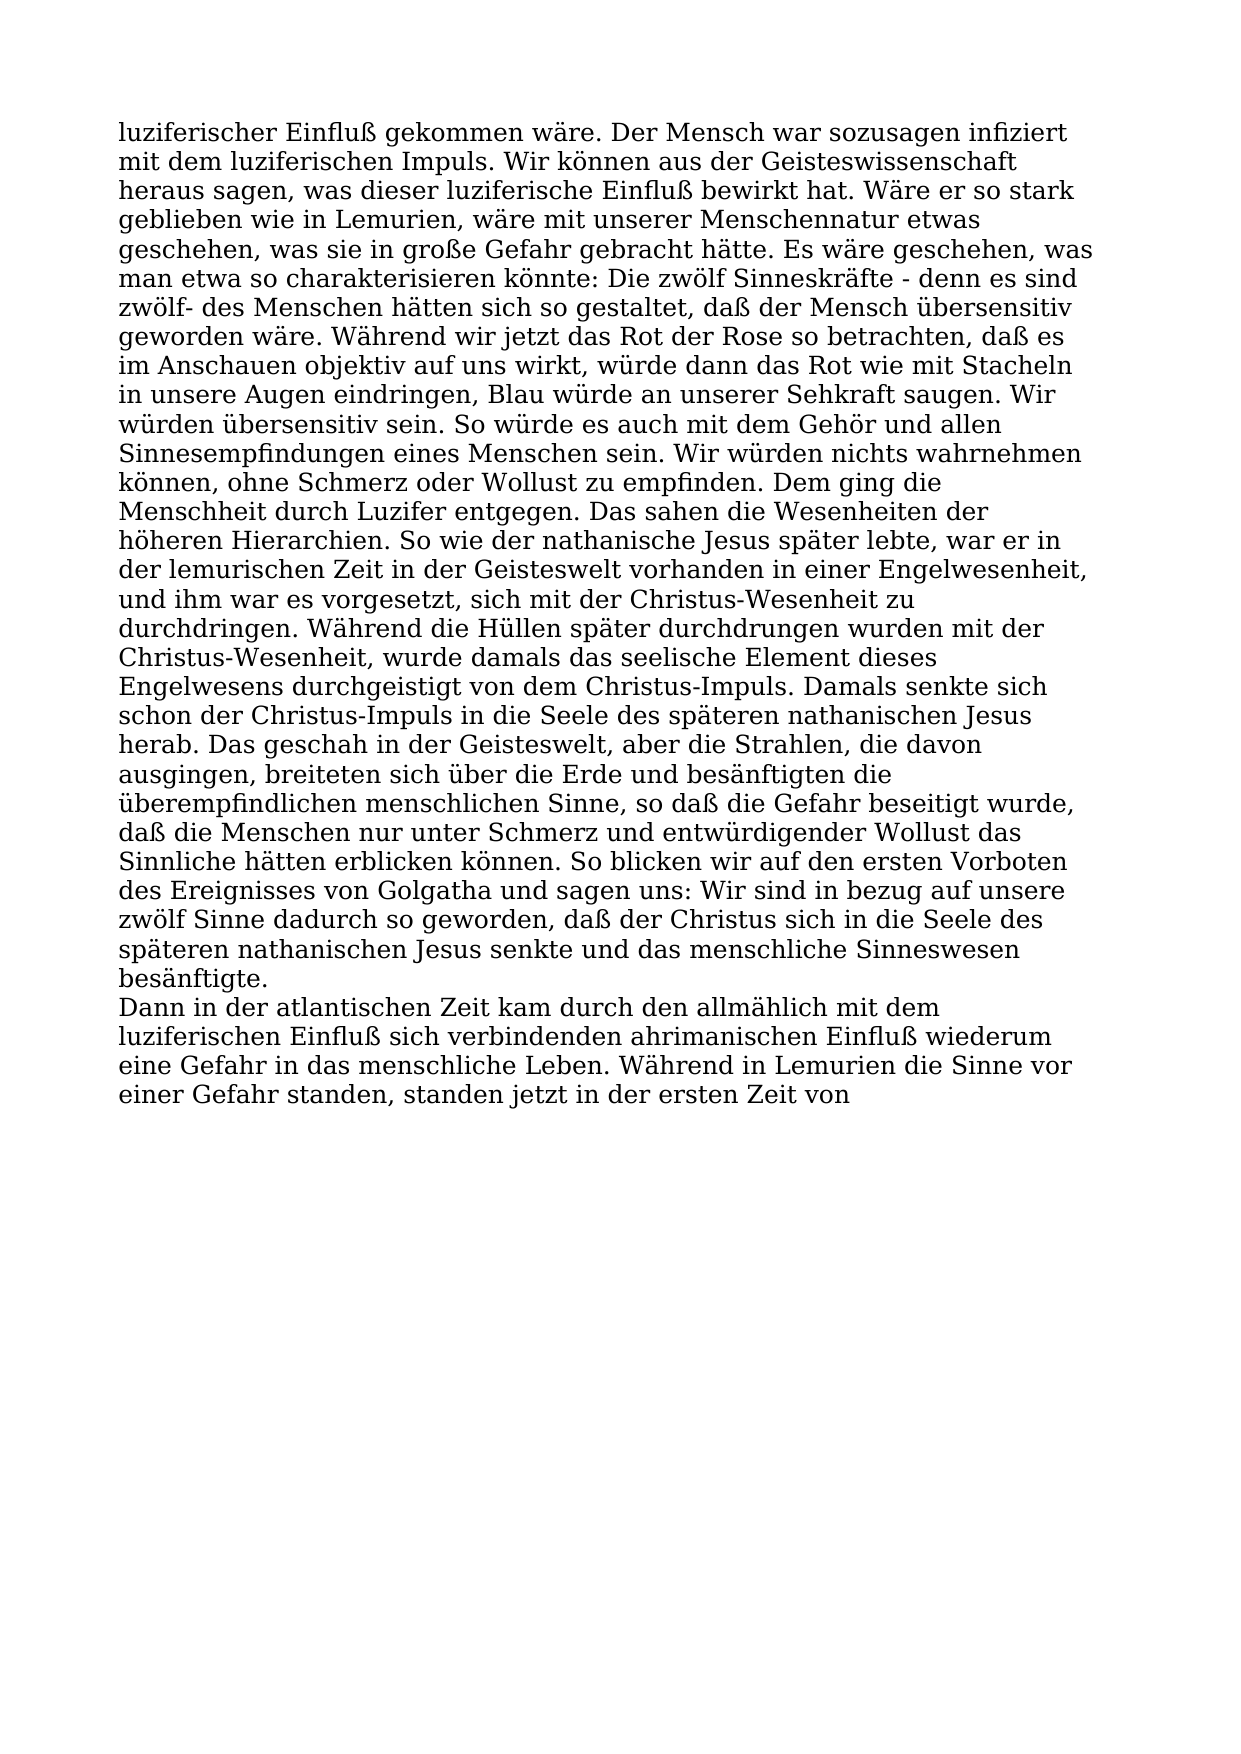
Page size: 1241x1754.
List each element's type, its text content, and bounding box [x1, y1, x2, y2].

text geblieben wie in Lemurien, wäre mit unserer Menschennatur etwas [118, 206, 1122, 235]
text ausgingen, breiteten sich über die Erde und besänftigten die [118, 760, 1122, 789]
text der lemurischen Zeit in der Geisteswelt vorhanden in einer Engelwesenheit, [118, 556, 1122, 585]
text und ihm war es vorgesetzt, sich mit der Christus-Wesenheit zu [118, 585, 1122, 614]
text in unsere Augen eindringen, Blau würde an unserer Sehkraft saugen. Wir [118, 381, 1122, 410]
text schon der Christus-Impuls in die Seele des späteren nathanischen Jesus [118, 701, 1122, 731]
text zwölf- des Menschen hätten sich so gestaltet, daß der Mensch übersensitiv [118, 293, 1122, 322]
text Sinnliche hätten erblicken können. So blicken wir auf den ersten Vorboten [118, 847, 1122, 876]
text eine Gefahr in das menschliche Leben. Während in Lemurien die Sinne vor [118, 1051, 1122, 1081]
text besänftigte. [118, 964, 1122, 993]
text Christus-Wesenheit, wurde damals das seelische Element dieses [118, 643, 1122, 672]
text würden übersensitiv sein. So würde es auch mit dem Gehör und allen [118, 410, 1122, 439]
text geworden wäre. Während wir jetzt das Rot der Rose so betrachten, daß es [118, 322, 1122, 351]
text überempfindlichen menschlichen Sinne, so daß die Gefahr beseitigt wurde, [118, 789, 1122, 818]
text können, ohne Schmerz oder Wollust zu empfinden. Dem ging die [118, 468, 1122, 497]
text zwölf Sinne dadurch so geworden, daß der Christus sich in die Seele des [118, 906, 1122, 935]
text heraus sagen, was dieser luziferische Einfluß bewirkt hat. Wäre er so stark [118, 176, 1122, 206]
text höheren Hierarchien. So wie der nathanische Jesus später lebte, war er in [118, 526, 1122, 556]
text herab. Das geschah in der Geisteswelt, aber die Strahlen, die davon [118, 731, 1122, 760]
text luziferischen Einfluß sich verbindenden ahrimanischen Einfluß wiederum [118, 1022, 1122, 1051]
text im Anschauen objektiv auf uns wirkt, würde dann das Rot wie mit Stacheln [118, 351, 1122, 381]
text späteren nathanischen Jesus senkte und das menschliche Sinneswesen [118, 935, 1122, 964]
text Sinnesempfindungen eines Menschen sein. Wir würden nichts wahrnehmen [118, 439, 1122, 468]
text Menschheit durch Luzifer entgegen. Das sahen die Wesenheiten der [118, 497, 1122, 526]
text man etwa so charakterisieren könnte: Die zwölf Sinneskräfte - denn es sind [118, 264, 1122, 293]
text einer Gefahr standen, standen jetzt in der ersten Zeit von [118, 1081, 1122, 1110]
text Engelwesens durchgeistigt von dem Christus-Impuls. Damals senkte sich [118, 672, 1122, 701]
text Dann in der atlantischen Zeit kam durch den allmählich mit dem [118, 993, 1122, 1022]
text durchdringen. Während die Hüllen später durchdrungen wurden mit der [118, 614, 1122, 643]
text des Ereignisses von Golgatha und sagen uns: Wir sind in bezug auf unsere [118, 876, 1122, 906]
text daß die Menschen nur unter Schmerz und entwürdigender Wollust das [118, 818, 1122, 847]
text mit dem luziferischen Impuls. Wir können aus der Geisteswissenschaft [118, 147, 1122, 176]
text geschehen, was sie in große Gefahr gebracht hätte. Es wäre geschehen, was [118, 235, 1122, 264]
text luziferischer Einfluß gekommen wäre. Der Mensch war sozusagen infiziert [118, 118, 1122, 147]
